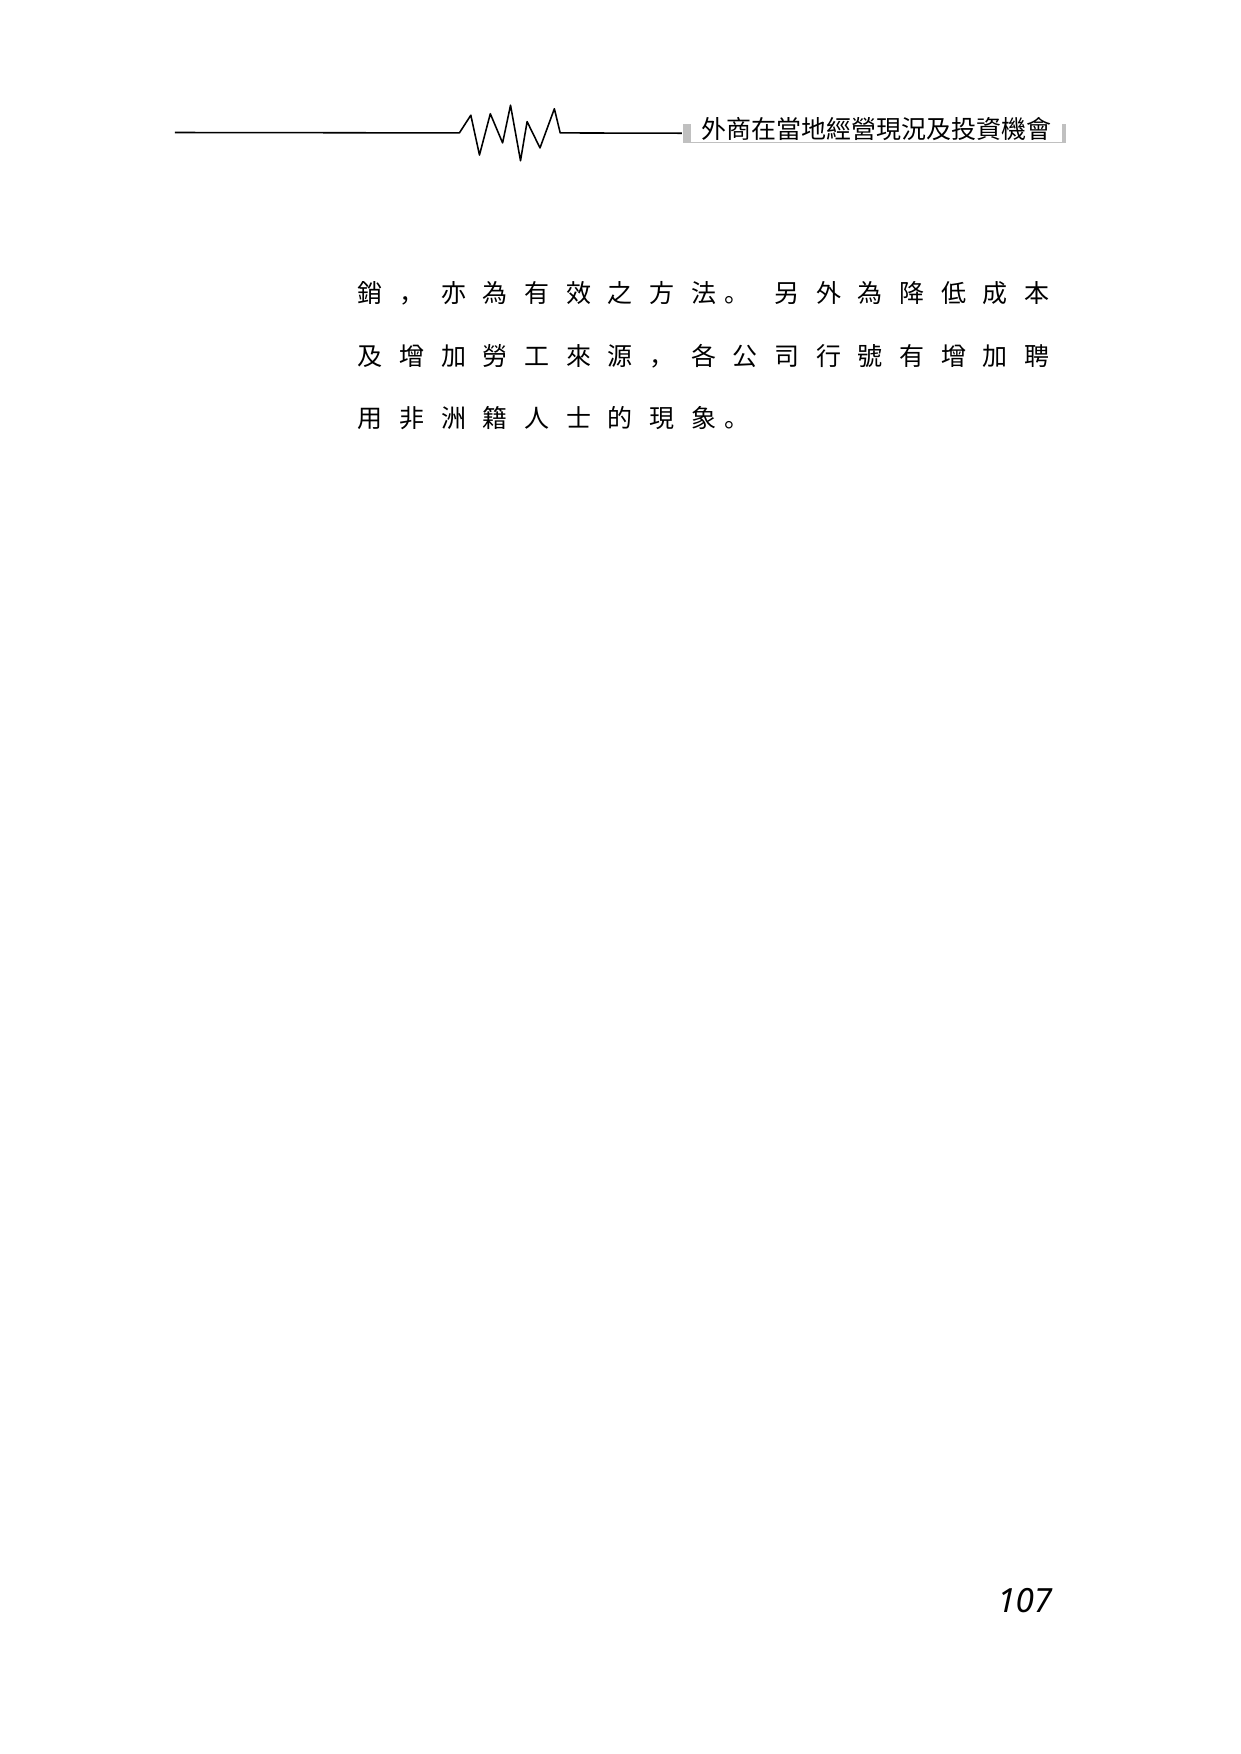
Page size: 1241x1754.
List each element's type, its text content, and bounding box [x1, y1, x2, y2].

text 銷，亦為有效之方法。另外為降低成本及增加勞工來源，各公司行號有增加聘用非洲籍人士的現象。 [330, 250, 1058, 438]
